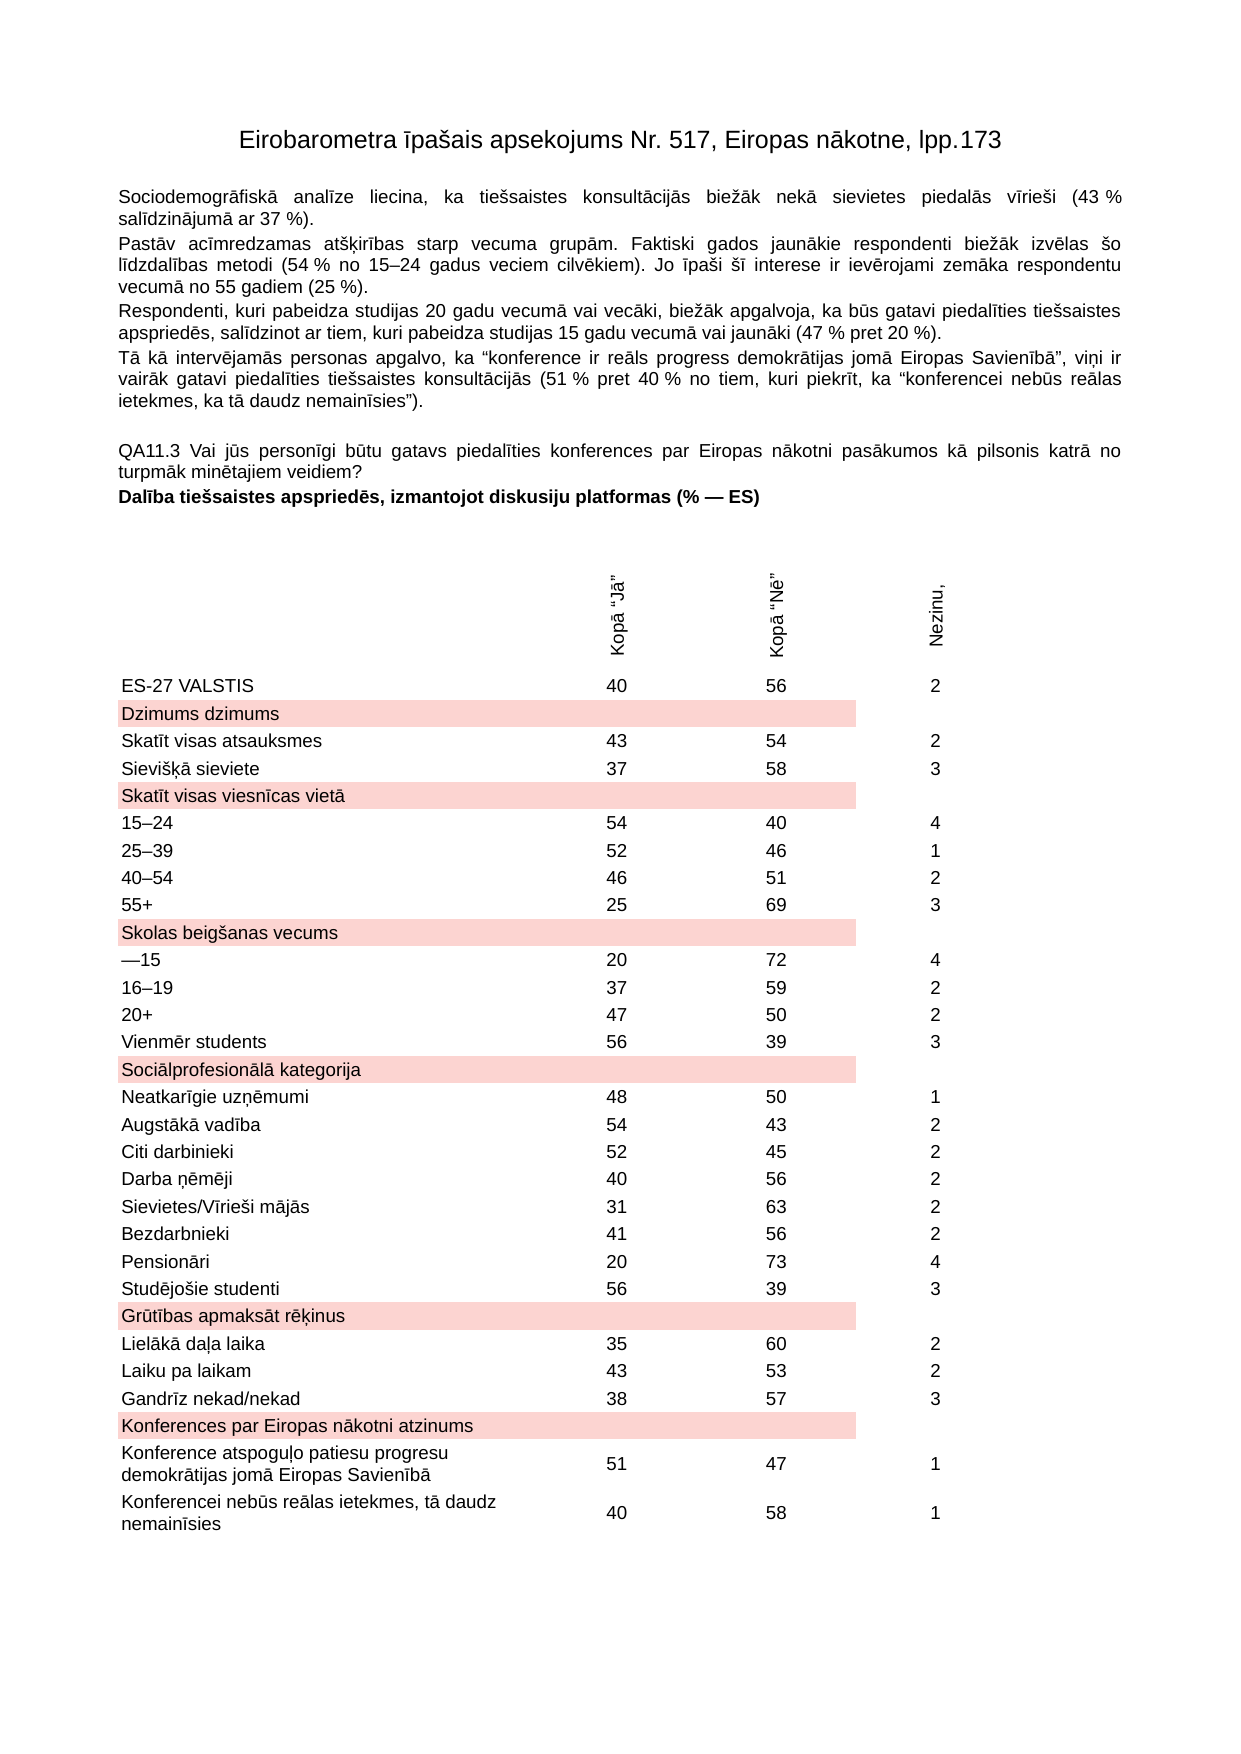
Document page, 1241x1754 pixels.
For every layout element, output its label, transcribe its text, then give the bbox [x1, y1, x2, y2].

table_cell 2 [856, 1357, 1015, 1384]
table_cell Augstākā vadība [118, 1111, 537, 1138]
table_cell 31 [537, 1193, 696, 1220]
table_cell [537, 1412, 696, 1439]
text Dalība tiešsaistes apspriedēs, izmantojot diskusiju platformas (% — ES) [118, 486, 1122, 507]
table_cell 55+ [118, 891, 537, 919]
table_cell Skatīt visas atsauksmes [118, 727, 537, 754]
table_cell 58 [696, 754, 856, 782]
table_cell 3 [856, 891, 1015, 919]
table_cell 25 [537, 891, 696, 919]
table_cell 50 [696, 1001, 856, 1028]
table_cell 2 [856, 864, 1015, 891]
table_cell Skatīt visas viesnīcas vietā [118, 782, 537, 809]
table_cell —15 [118, 946, 537, 973]
table_cell 52 [537, 837, 696, 864]
table_cell 43 [537, 1357, 696, 1384]
table_cell 1 [856, 1083, 1015, 1111]
table_cell Pensionāri [118, 1248, 537, 1275]
table_cell 43 [696, 1111, 856, 1138]
text QA11.3 Vai jūs personīgi būtu gatavs piedalīties konferences par Eiropas nākotni pasākumos kā pilsonis katrā no turpmāk minētajiem veidiem? [118, 439, 1122, 482]
table_cell Darba ņēmēji [118, 1165, 537, 1193]
table_cell [856, 919, 1015, 946]
table_cell Lielākā daļa laika [118, 1330, 537, 1357]
table_cell Laiku pa laikam [118, 1357, 537, 1384]
table_cell 2 [856, 1220, 1015, 1247]
table_cell [696, 782, 856, 809]
text Sociodemogrāfiskā analīze liecina, ka tiešsaistes konsultācijās biežāk nekā sievietes piedalās vīrieši (43 % salīdzinājumā ar 37 %). [118, 186, 1122, 229]
table_cell 38 [537, 1385, 696, 1412]
table_cell 63 [696, 1193, 856, 1220]
table_cell 58 [696, 1488, 856, 1537]
table_cell 2 [856, 1138, 1015, 1165]
table_cell 4 [856, 1248, 1015, 1275]
table_cell 1 [856, 1439, 1015, 1488]
table_cell 4 [856, 809, 1015, 837]
table_cell 1 [856, 1488, 1015, 1537]
table_cell Skolas beigšanas vecums [118, 919, 537, 946]
table_cell Gandrīz nekad/nekad [118, 1385, 537, 1412]
table_cell Bezdarbnieki [118, 1220, 537, 1247]
table_cell 41 [537, 1220, 696, 1247]
table_cell 46 [696, 837, 856, 864]
table_cell 39 [696, 1028, 856, 1056]
table_cell Grūtības apmaksāt rēķinus [118, 1302, 856, 1330]
table_cell Neatkarīgie uzņēmumi [118, 1083, 537, 1111]
table_cell 4 [856, 946, 1015, 973]
table_cell 51 [537, 1439, 696, 1488]
table_cell Vienmēr students [118, 1028, 537, 1056]
table_cell 52 [537, 1138, 696, 1165]
table_cell 40–54 [118, 864, 537, 891]
table_cell 39 [696, 1275, 856, 1302]
table_cell [856, 1412, 1015, 1439]
table_cell Konferences par Eiropas nākotni atzinums [118, 1412, 537, 1439]
table_cell [856, 782, 1015, 809]
table_cell 54 [696, 727, 856, 754]
table_cell Dzimums dzimums [118, 700, 537, 727]
table_cell 2 [856, 1001, 1015, 1028]
table_cell 2 [856, 974, 1015, 1001]
table_cell 56 [537, 1275, 696, 1302]
text Respondenti, kuri pabeidza studijas 20 gadu vecumā vai vecāki, biežāk apgalvoja, ka būs gatavi piedalīties tiešsaistes apspriedēs, salīdzinot ar tiem, kuri pabeidza studijas 15 gadu vecumā vai jaunāki (47 % pret 20 %). [118, 300, 1122, 343]
table_cell 2 [856, 1193, 1015, 1220]
table_cell 57 [696, 1385, 856, 1412]
table_cell 35 [537, 1330, 696, 1357]
table_cell 56 [696, 1165, 856, 1193]
table_cell 2 [856, 1330, 1015, 1357]
table_cell Sievietes/Vīrieši mājās [118, 1193, 537, 1220]
table_cell 69 [696, 891, 856, 919]
table_cell 56 [537, 1028, 696, 1056]
table_cell 15–24 [118, 809, 537, 837]
table_cell Studējošie studenti [118, 1275, 537, 1302]
table_cell 2 [856, 727, 1015, 754]
table_cell [537, 919, 696, 946]
table_cell 40 [696, 809, 856, 837]
table_cell 2 [856, 672, 1015, 699]
table_header Kopā “Jā” [537, 560, 696, 672]
table_cell 2 [856, 1111, 1015, 1138]
table_cell 53 [696, 1357, 856, 1384]
table_cell [856, 1056, 1015, 1083]
table_cell [537, 700, 696, 727]
table_cell 54 [537, 809, 696, 837]
table_cell 50 [696, 1083, 856, 1111]
table_cell 37 [537, 754, 696, 782]
table_cell 59 [696, 974, 856, 1001]
table_cell 47 [696, 1439, 856, 1488]
table_cell [856, 1302, 1015, 1330]
table_cell 20+ [118, 1001, 537, 1028]
table_cell 1 [856, 837, 1015, 864]
table_cell 46 [537, 864, 696, 891]
table_cell 40 [537, 1165, 696, 1193]
table_cell 16–19 [118, 974, 537, 1001]
text Tā kā intervējamās personas apgalvo, ka “konference ir reāls progress demokrātijas jomā Eiropas Savienībā”, viņi ir vairāk gatavi piedalīties tiešsaistes konsultācijās (51 % pret 40 % no tiem, kuri piekrīt, ka “konferencei nebūs reālas ietekmes, ka tā daudz nemainīsies”). [118, 347, 1122, 411]
table_cell 72 [696, 946, 856, 973]
table_cell 45 [696, 1138, 856, 1165]
table_header [118, 560, 537, 672]
table_cell 20 [537, 1248, 696, 1275]
table_cell 73 [696, 1248, 856, 1275]
table_cell 25–39 [118, 837, 537, 864]
table_cell Konference atspoguļo patiesu progresu demokrātijas jomā Eiropas Savienībā [118, 1439, 537, 1488]
table_header Kopā “Nē” [696, 560, 856, 672]
table_cell Sievišķā sieviete [118, 754, 537, 782]
table_cell 56 [696, 1220, 856, 1247]
table_cell 51 [696, 864, 856, 891]
table_cell 48 [537, 1083, 696, 1111]
table_cell [696, 1412, 856, 1439]
table_cell Citi darbinieki [118, 1138, 537, 1165]
table_cell Sociālprofesionālā kategorija [118, 1056, 856, 1083]
table_cell 47 [537, 1001, 696, 1028]
table_cell [856, 700, 1015, 727]
table_header Nezinu, [856, 560, 1015, 672]
table_cell 60 [696, 1330, 856, 1357]
table_cell 20 [537, 946, 696, 973]
table_cell 3 [856, 754, 1015, 782]
table_cell 40 [537, 1488, 696, 1537]
table_cell 54 [537, 1111, 696, 1138]
table_cell [696, 919, 856, 946]
table_cell 43 [537, 727, 696, 754]
table_cell [537, 782, 696, 809]
table_cell [696, 700, 856, 727]
table_cell 37 [537, 974, 696, 1001]
table_cell 3 [856, 1385, 1015, 1412]
table_cell 3 [856, 1275, 1015, 1302]
text Pastāv acīmredzamas atšķirības starp vecuma grupām. Faktiski gados jaunākie respondenti biežāk izvēlas šo līdzdalības metodi (54 % no 15–24 gadus veciem cilvēkiem). Jo īpaši šī interese ir ievērojami zemāka respondentu vecumā no 55 gadiem (25 %). [118, 232, 1122, 297]
table_cell 3 [856, 1028, 1015, 1056]
table_cell Konferencei nebūs reālas ietekmes, tā daudz nemainīsies [118, 1488, 537, 1537]
table_cell ES-27 VALSTIS [118, 672, 537, 699]
table_cell 40 [537, 672, 696, 699]
table_cell 2 [856, 1165, 1015, 1193]
table_cell 56 [696, 672, 856, 699]
